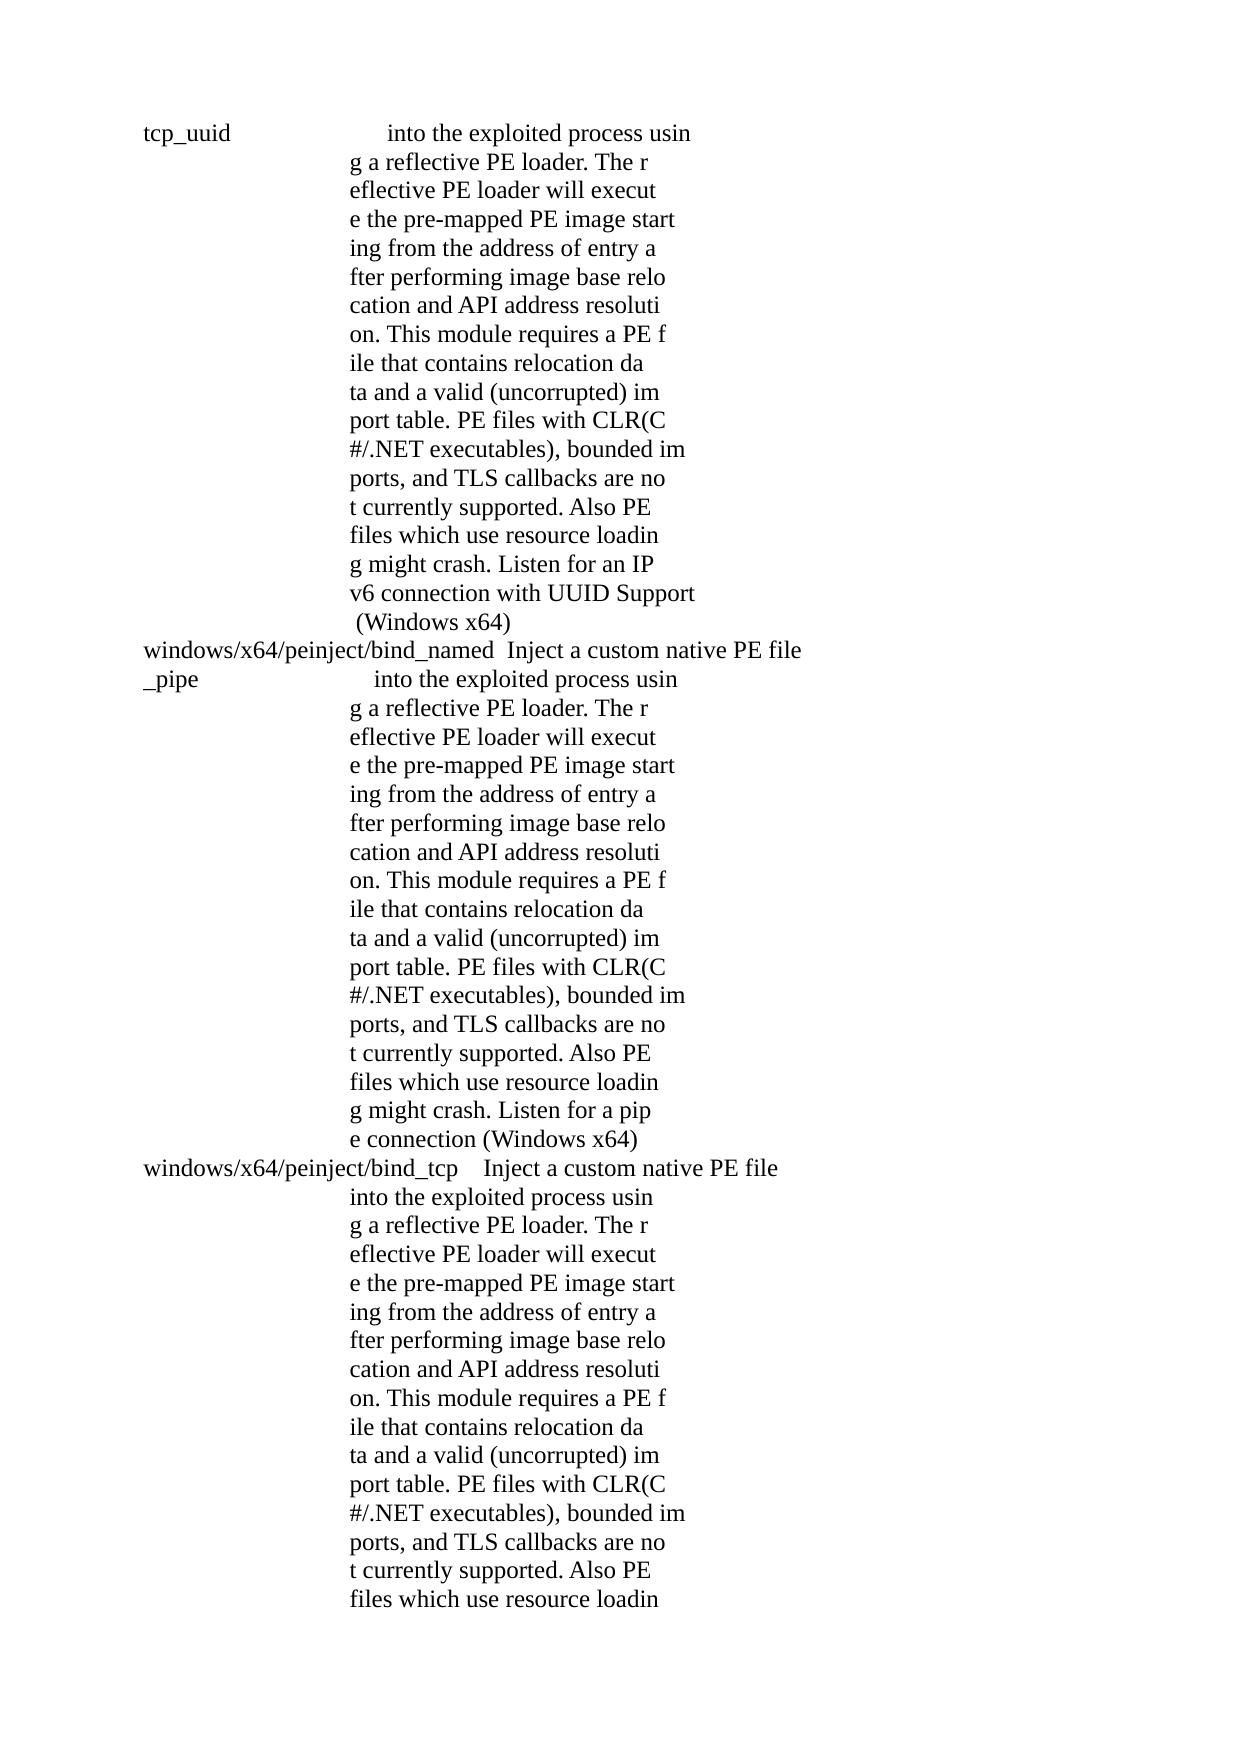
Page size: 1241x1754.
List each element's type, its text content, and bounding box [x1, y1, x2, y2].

text ing from the address of entry a [118, 1297, 1122, 1326]
text eflective PE loader will execut [118, 1239, 1122, 1268]
text #/.NET executables), bounded im [118, 981, 1122, 1009]
text files which use resource loadin [118, 1584, 1122, 1613]
text cation and API address resoluti [118, 837, 1122, 866]
text ing from the address of entry a [118, 779, 1122, 808]
text port table. PE files with CLR(C [118, 952, 1122, 981]
text g a reflective PE loader. The r [118, 1211, 1122, 1239]
text ta and a valid (uncorrupted) im [118, 1441, 1122, 1469]
text on. This module requires a PE f [118, 866, 1122, 894]
text ing from the address of entry a [118, 233, 1122, 262]
text tcp_uuid into the exploited process usin [118, 118, 1122, 147]
text (Windows x64) [118, 607, 1122, 636]
text g a reflective PE loader. The r [118, 147, 1122, 176]
text g might crash. Listen for a pip [118, 1096, 1122, 1124]
text windows/x64/peinject/bind_named Inject a custom native PE file [118, 636, 1122, 664]
text eflective PE loader will execut [118, 176, 1122, 204]
text fter performing image base relo [118, 262, 1122, 291]
text t currently supported. Also PE [118, 492, 1122, 521]
text _pipe into the exploited process usin [118, 664, 1122, 693]
text #/.NET executables), bounded im [118, 1498, 1122, 1527]
text ports, and TLS callbacks are no [118, 1527, 1122, 1556]
text windows/x64/peinject/bind_tcp Inject a custom native PE file [118, 1153, 1122, 1182]
text port table. PE files with CLR(C [118, 1469, 1122, 1498]
text #/.NET executables), bounded im [118, 434, 1122, 463]
text files which use resource loadin [118, 521, 1122, 549]
text into the exploited process usin [118, 1182, 1122, 1211]
text on. This module requires a PE f [118, 319, 1122, 348]
text e connection (Windows x64) [118, 1124, 1122, 1153]
text v6 connection with UUID Support [118, 578, 1122, 607]
text t currently supported. Also PE [118, 1038, 1122, 1067]
text e the pre-mapped PE image start [118, 1268, 1122, 1297]
text fter performing image base relo [118, 808, 1122, 837]
text g might crash. Listen for an IP [118, 549, 1122, 578]
text g a reflective PE loader. The r [118, 693, 1122, 722]
text cation and API address resoluti [118, 291, 1122, 319]
text on. This module requires a PE f [118, 1383, 1122, 1412]
text ports, and TLS callbacks are no [118, 463, 1122, 492]
text ile that contains relocation da [118, 1412, 1122, 1441]
text ta and a valid (uncorrupted) im [118, 923, 1122, 952]
text ta and a valid (uncorrupted) im [118, 377, 1122, 406]
text t currently supported. Also PE [118, 1556, 1122, 1584]
text ile that contains relocation da [118, 894, 1122, 923]
text fter performing image base relo [118, 1326, 1122, 1354]
text e the pre-mapped PE image start [118, 751, 1122, 779]
text cation and API address resoluti [118, 1354, 1122, 1383]
text files which use resource loadin [118, 1067, 1122, 1096]
text e the pre-mapped PE image start [118, 204, 1122, 233]
text ports, and TLS callbacks are no [118, 1009, 1122, 1038]
text eflective PE loader will execut [118, 722, 1122, 751]
text ile that contains relocation da [118, 348, 1122, 377]
text port table. PE files with CLR(C [118, 406, 1122, 434]
